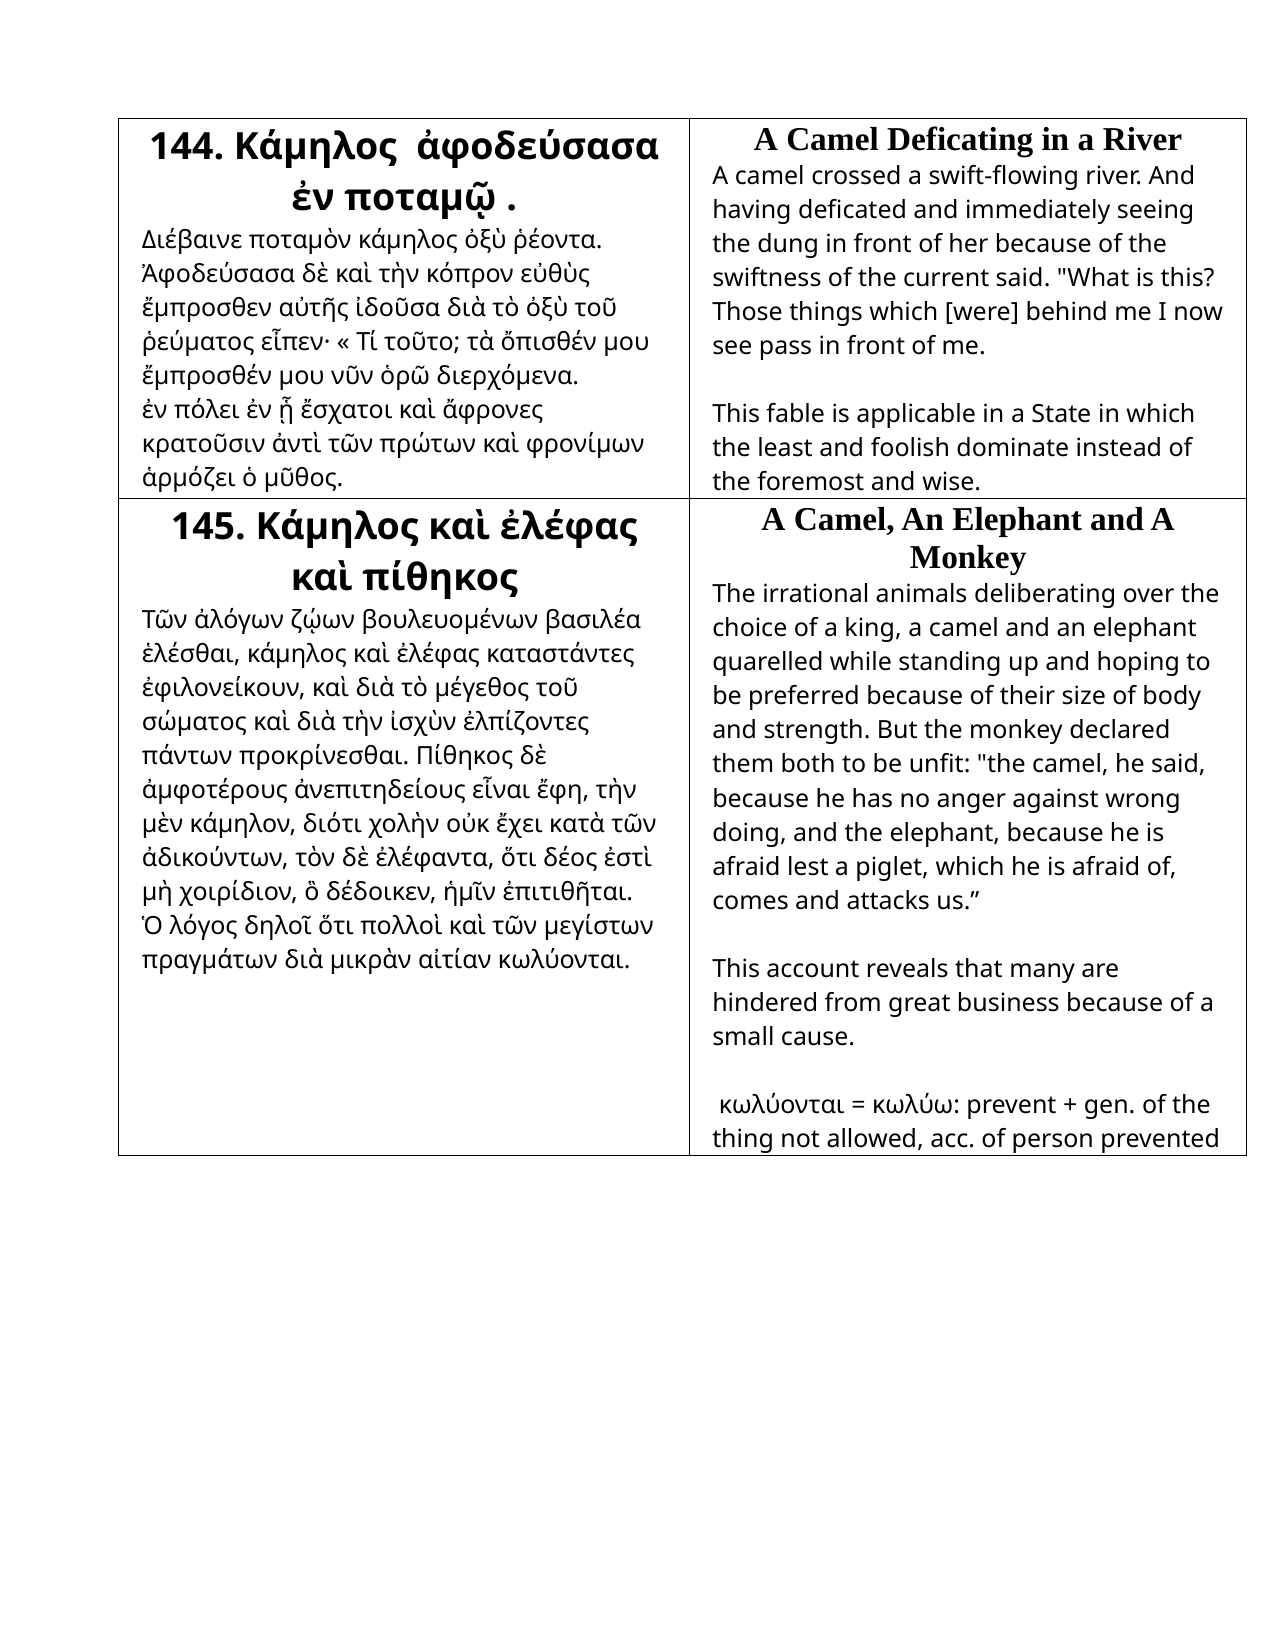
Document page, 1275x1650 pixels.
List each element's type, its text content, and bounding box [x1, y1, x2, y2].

table_cell A Camel Deficating in a River A camel crossed a swift-flowing river. And having deficated and immediately seeing the dung in front of her because of the swiftness of the current said. "What is this? Those things which [were] behind me I now see pass in front of me. This fable is applicable in a State in which the least and foolish dominate instead of the foremost and wise. [690, 119, 1246, 498]
table_cell 144. Κάμηλος ἀφοδεύσασα ἐν ποταμῷ . Διέβαινε ποταμὸν κάμηλος ὀξὺ ῥέοντα. Ἀφοδεύσασα δὲ καὶ τὴν κόπρον εὐθὺς ἔμπροσθεν αὐτῆς ἰδοῦσα διὰ τὸ ὀξὺ τοῦ ῥεύματος εἶπεν· « Τί τοῦτο; τὰ ὄπισθέν μου ἔμπροσθέν μου νῦν ὁρῶ διερχόμενα. ἐν πόλει ἐν ᾗ ἔσχατοι καὶ ἄφρονες κρατοῦσιν ἀντὶ τῶν πρώτων καὶ φρονίμων ἁρμόζει ὁ μῦθος. [119, 119, 689, 498]
table_cell A Camel, An Elephant and A Monkey The irrational animals deliberating over the choice of a king, a camel and an elephant quarelled while standing up and hoping to be preferred because of their size of body and strength. But the monkey declared them both to be unfit: "the camel, he said, because he has no anger against wrong doing, and the elephant, because he is afraid lest a piglet, which he is afraid of, comes and attacks us.” This account reveals that many are hindered from great business because of a small cause. κωλύονται = κωλύω: prevent + gen. of the thing not allowed, acc. of person prevented [690, 499, 1246, 1155]
table_cell 145. Κάμηλος καὶ ἐλέφας καὶ πίθηκος Τῶν ἀλόγων ζῴων βουλευομένων βασιλέα ἑλέσθαι, κάμηλος καὶ ἐλέφας καταστάντες ἐφιλονείκουν, καὶ διὰ τὸ μέγεθος τοῦ σώματος καὶ διὰ τὴν ἰσχὺν ἐλπίζοντες πάντων προκρίνεσθαι. Πίθηκος δὲ ἀμφοτέρους ἀνεπιτηδείους εἶναι ἔφη, τὴν μὲν κάμηλον, διότι χολὴν οὐκ ἔχει κατὰ τῶν ἀδικούντων, τὸν δὲ ἐλέφαντα, ὅτι δέος ἐστὶ μὴ χοιρίδιον, ὃ δέδοικεν, ἡμῖν ἐπιτιθῆται. Ὁ λόγος δηλοῖ ὅτι πολλοὶ καὶ τῶν μεγίστων πραγμάτων διὰ μικρὰν αἰτίαν κωλύονται. [119, 499, 689, 1155]
